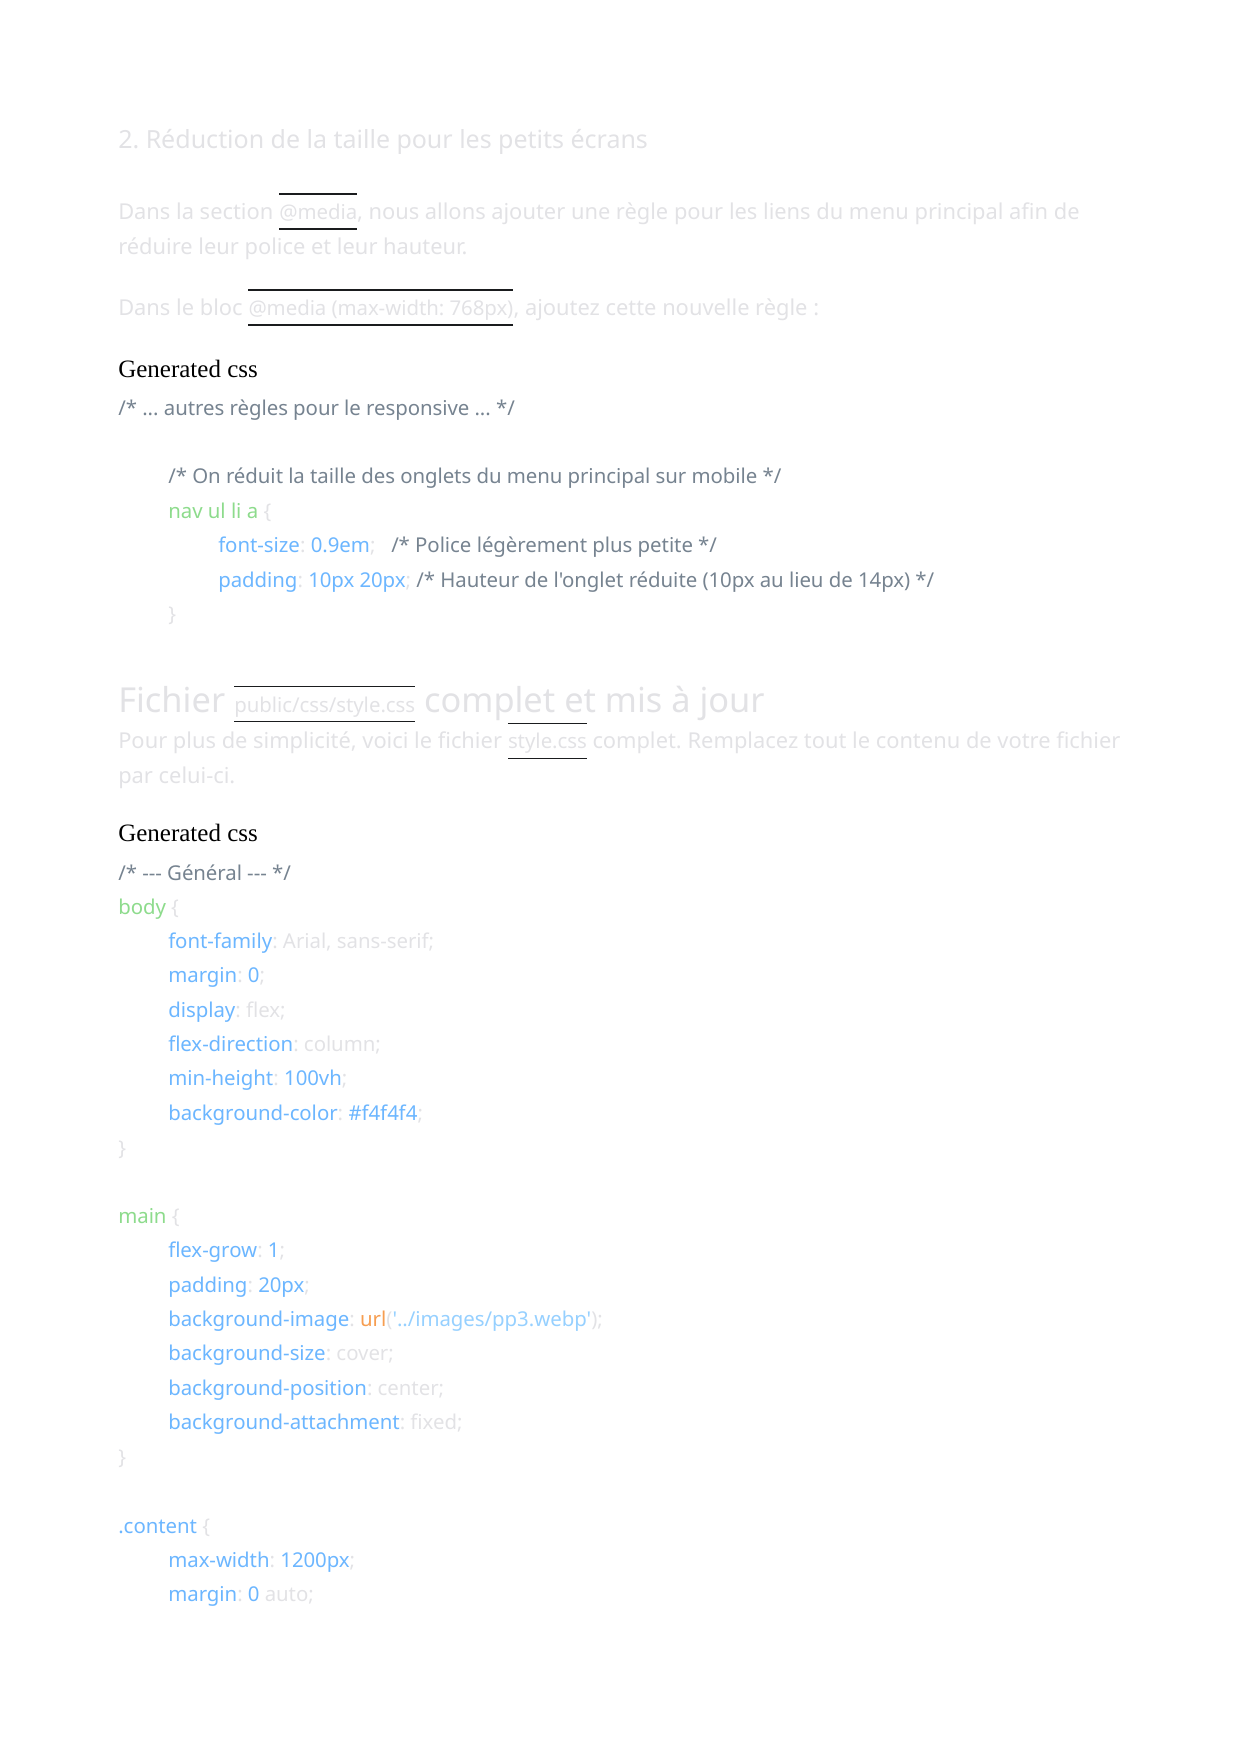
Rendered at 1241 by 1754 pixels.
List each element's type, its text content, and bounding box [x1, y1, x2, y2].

text padding: 10px 20px; /* Hauteur de l'onglet réduite (10px au lieu de 14px) */ [118, 559, 1122, 593]
text flex-grow: 1; [118, 1229, 1122, 1264]
text min-height: 100vh; [118, 1058, 1122, 1092]
text body { [118, 886, 1122, 920]
text font-size: 0.9em; /* Police légèrement plus petite */ [118, 524, 1122, 559]
text font-family: Arial, sans-serif; [118, 920, 1122, 954]
text flex-direction: column; [118, 1023, 1122, 1058]
text Generated css [118, 818, 1122, 847]
text /* ... autres règles pour le responsive ... */ [118, 387, 1122, 421]
text .content { [118, 1504, 1122, 1539]
text } [118, 593, 1122, 628]
text } [118, 1436, 1122, 1470]
text Dans la section @media, nous allons ajouter une règle pour les liens du menu principal afin de réduire leur police et leur hauteur. [118, 193, 1122, 261]
text main { [118, 1195, 1122, 1229]
text display: flex; [118, 989, 1122, 1023]
text max-width: 1200px; [118, 1539, 1122, 1573]
text background-color: #f4f4f4; [118, 1092, 1122, 1126]
text Pour plus de simplicité, voici le fichier style.css complet. Remplacez tout le contenu de votre fichier par celui-ci. [118, 722, 1122, 790]
text background-image: url('../images/pp3.webp'); [118, 1298, 1122, 1333]
text } [118, 1126, 1122, 1161]
text background-attachment: fixed; [118, 1401, 1122, 1436]
text Generated css [118, 354, 1122, 383]
subtitle 2. Réduction de la taille pour les petits écrans [118, 118, 1122, 156]
text margin: 0 auto; [118, 1573, 1122, 1608]
subtitle Fichier public/css/style.css complet et mis à jour [118, 675, 1122, 722]
text background-size: cover; [118, 1333, 1122, 1367]
text Dans le bloc @media (max-width: 768px), ajoutez cette nouvelle règle : [118, 289, 1122, 326]
text padding: 20px; [118, 1264, 1122, 1298]
text nav ul li a { [118, 490, 1122, 524]
text /* On réduit la taille des onglets du menu principal sur mobile */ [118, 456, 1122, 490]
text margin: 0; [118, 954, 1122, 989]
text /* --- Général --- */ [118, 851, 1122, 886]
text background-position: center; [118, 1367, 1122, 1401]
